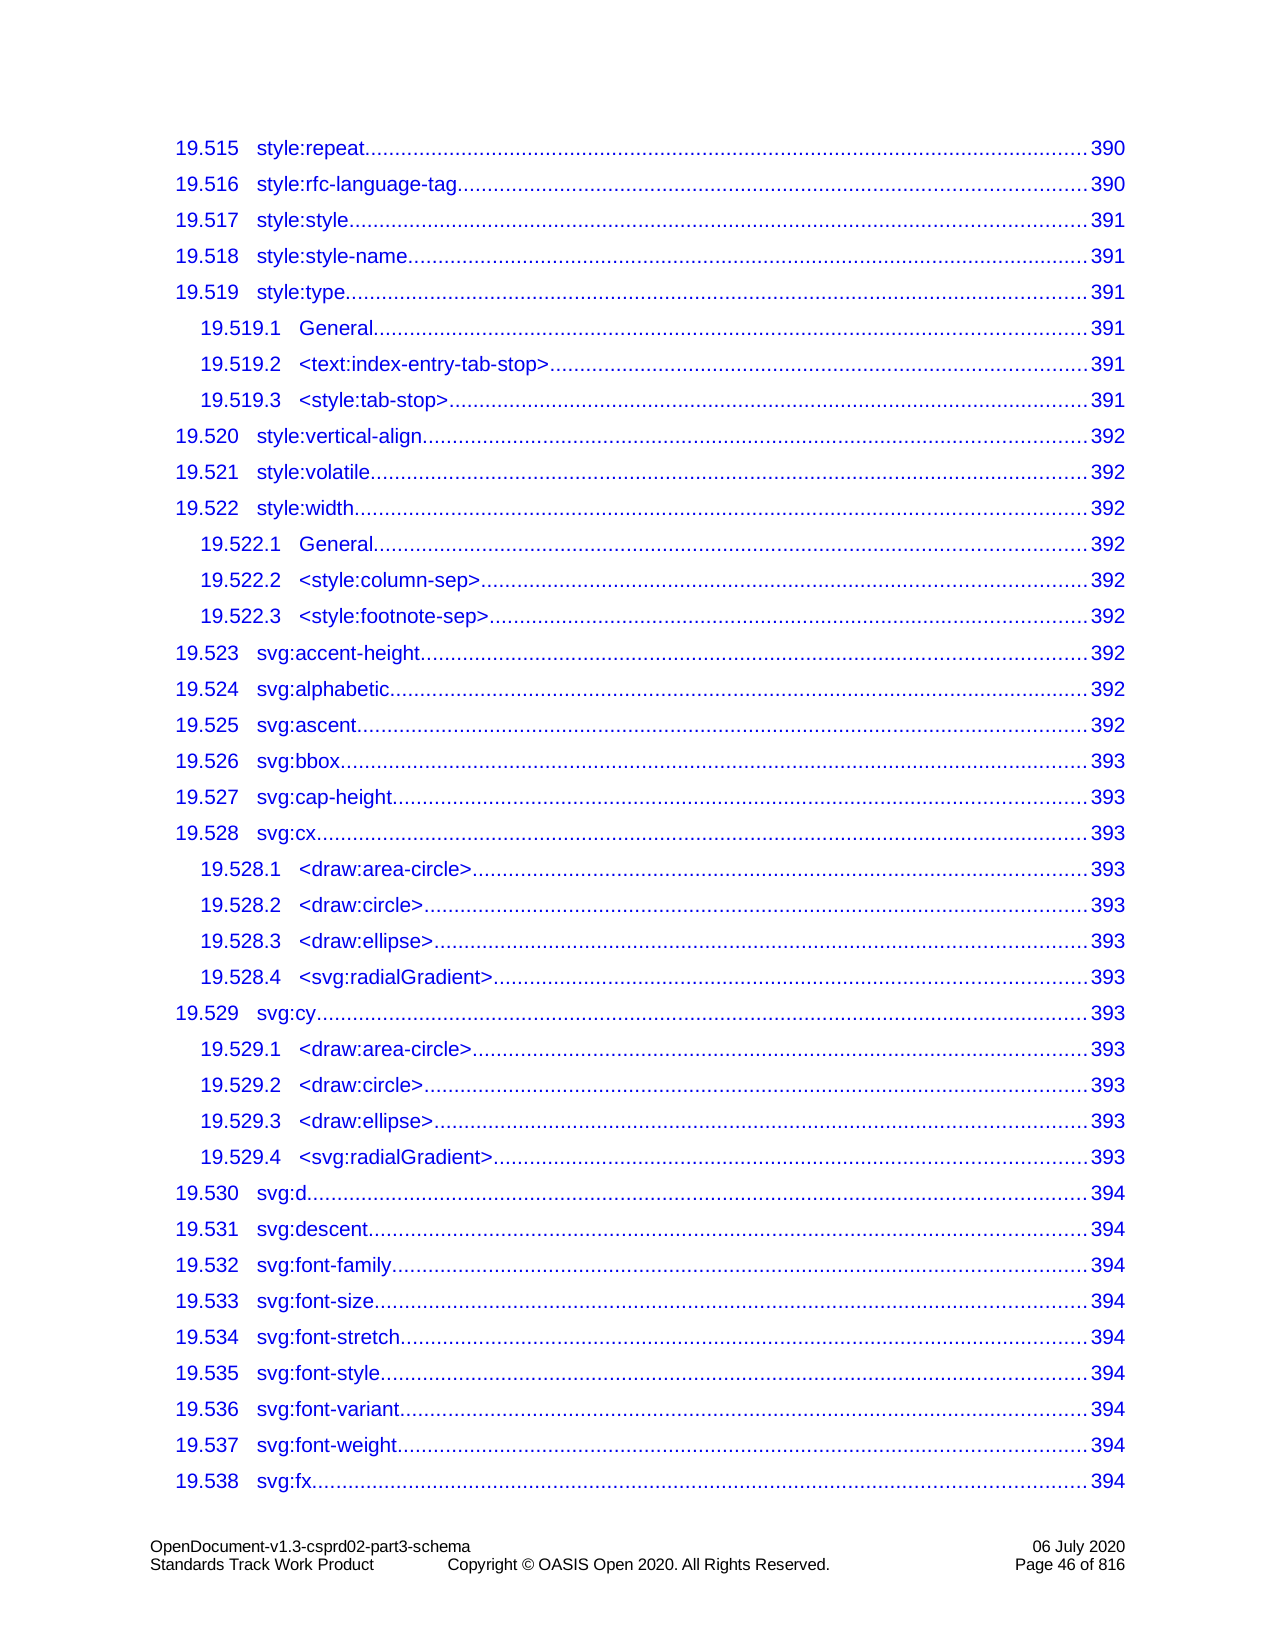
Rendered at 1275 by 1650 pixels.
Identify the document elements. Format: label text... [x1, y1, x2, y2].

text 19.529.4 <svg:radialGradient> 393 [200, 1146, 1125, 1169]
text 19.523 svg:accent-height 392 [175, 641, 1125, 664]
text 19.529.3 <draw:ellipse> 393 [200, 1109, 1125, 1133]
text 19.519.2 <text:index-entry-tab-stop> 391 [200, 353, 1125, 376]
text 19.528.3 <draw:ellipse> 393 [200, 929, 1125, 953]
text 19.529.2 <draw:circle> 393 [200, 1073, 1125, 1097]
text 19.529.1 <draw:area-circle> 393 [200, 1037, 1125, 1061]
text 19.520 style:vertical-align 392 [175, 425, 1125, 448]
text 19.519.3 <style:tab-stop> 391 [200, 389, 1125, 412]
text 19.529 svg:cy 393 [175, 1001, 1125, 1025]
text 19.517 style:style 391 [175, 208, 1125, 232]
text 19.532 svg:font-family 394 [175, 1254, 1125, 1277]
text 19.522 style:width 392 [175, 497, 1125, 520]
text 19.528.4 <svg:radialGradient> 393 [200, 965, 1125, 989]
text 19.522.1 General 392 [200, 533, 1125, 556]
text 19.516 style:rfc-language-tag 390 [175, 172, 1125, 196]
text 19.528.2 <draw:circle> 393 [200, 893, 1125, 917]
text 19.522.3 <style:footnote-sep> 392 [200, 605, 1125, 628]
text 19.525 svg:ascent 392 [175, 713, 1125, 737]
text 19.515 style:repeat 390 [175, 136, 1125, 160]
text 19.534 svg:font-stretch 394 [175, 1326, 1125, 1349]
text 19.522.2 <style:column-sep> 392 [200, 569, 1125, 592]
text 19.526 svg:bbox 393 [175, 749, 1125, 773]
text 19.533 svg:font-size 394 [175, 1290, 1125, 1313]
text 19.537 svg:font-weight 394 [175, 1434, 1125, 1457]
text 19.524 svg:alphabetic 392 [175, 677, 1125, 701]
text 19.519 style:type 391 [175, 281, 1125, 304]
text 19.528 svg:cx 393 [175, 821, 1125, 845]
text 19.519.1 General 391 [200, 317, 1125, 340]
text 19.538 svg:fx 394 [175, 1470, 1125, 1493]
text 19.530 svg:d 394 [175, 1182, 1125, 1205]
text 19.527 svg:cap-height 393 [175, 785, 1125, 809]
text 19.528.1 <draw:area-circle> 393 [200, 857, 1125, 881]
text 19.536 svg:font-variant 394 [175, 1398, 1125, 1421]
text 19.518 style:style-name 391 [175, 244, 1125, 268]
text 19.535 svg:font-style 394 [175, 1362, 1125, 1385]
text 19.521 style:volatile 392 [175, 461, 1125, 484]
text 19.531 svg:descent 394 [175, 1218, 1125, 1241]
